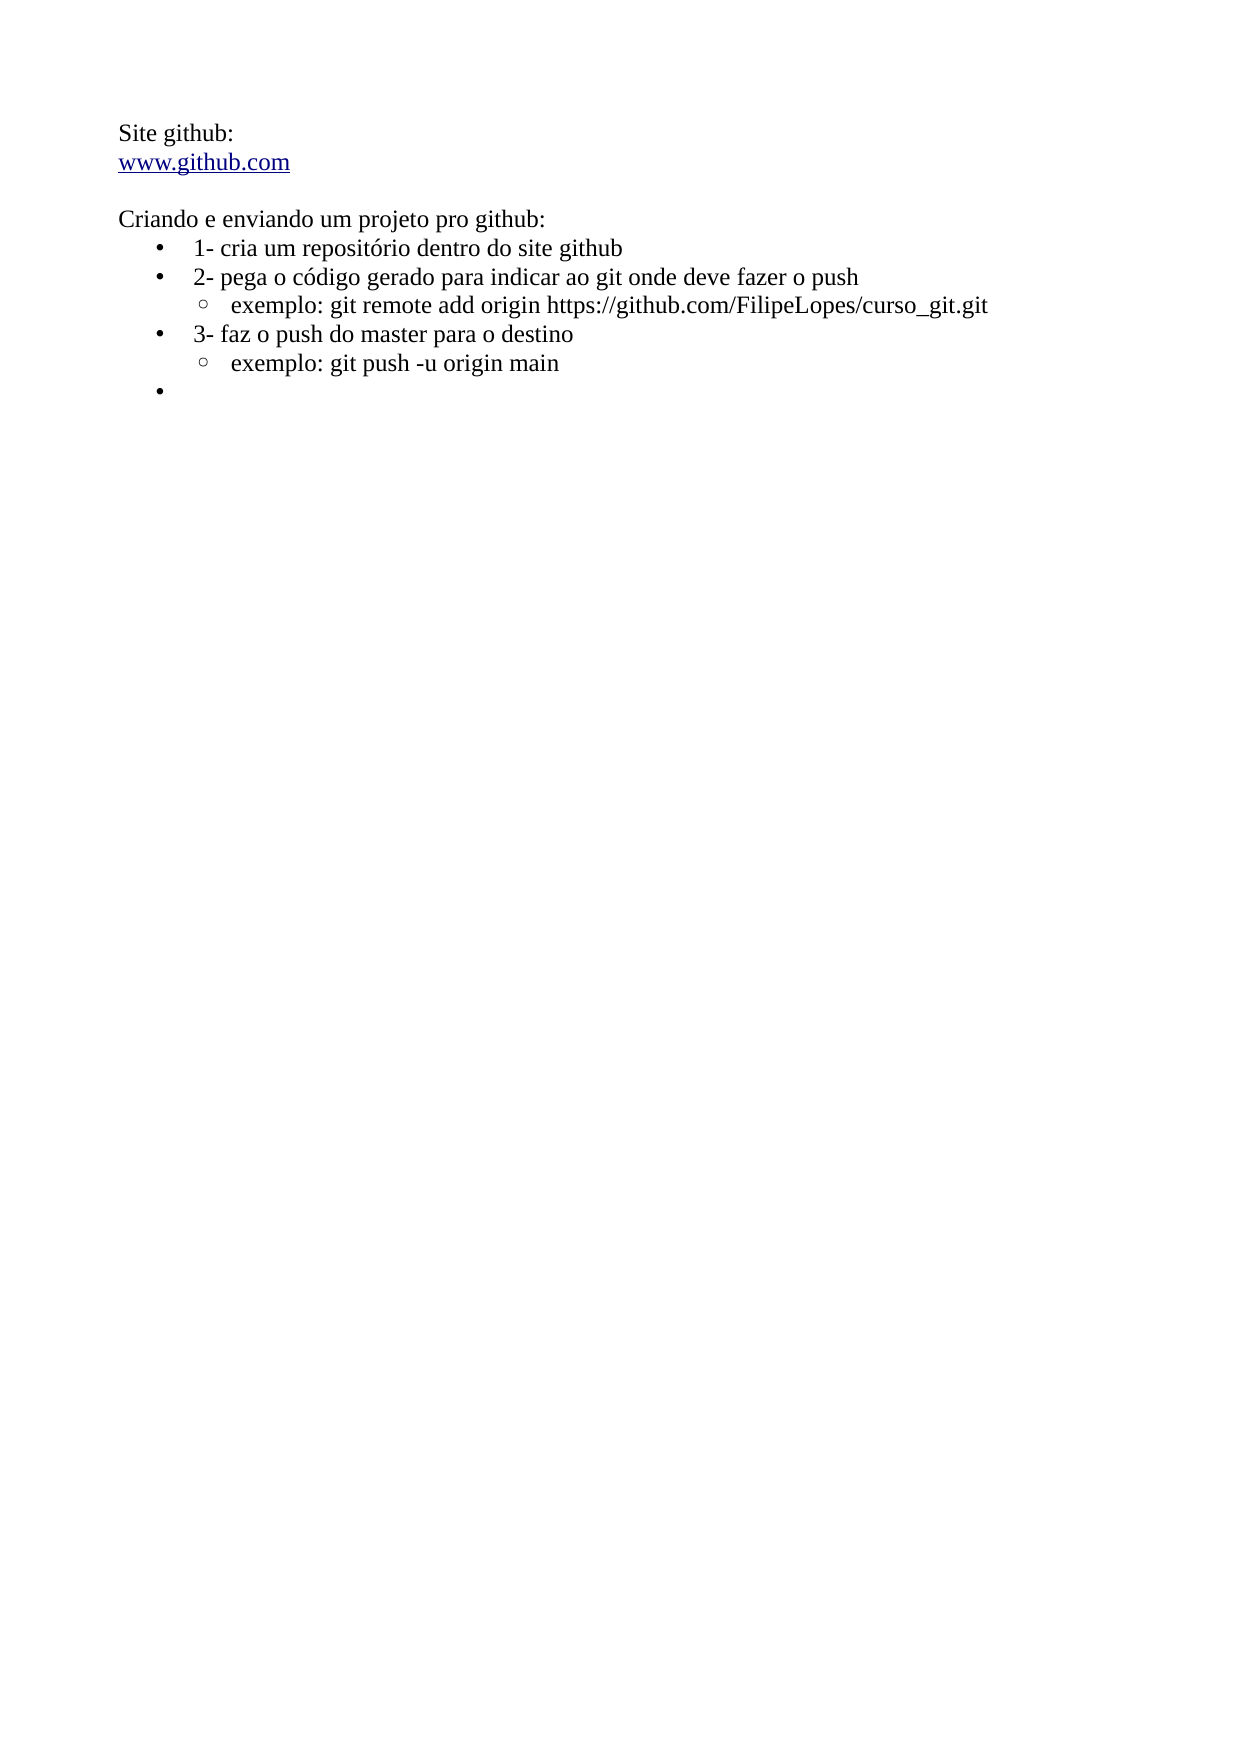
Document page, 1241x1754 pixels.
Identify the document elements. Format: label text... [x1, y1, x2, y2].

text www.github.com [118, 147, 1122, 176]
list exemplo: git push -u origin main [193, 348, 1122, 377]
list 1- cria um repositório dentro do site github [156, 233, 1122, 262]
list exemplo: git remote add origin https://github.com/FilipeLopes/curso_git.git [193, 291, 1122, 319]
list 2- pega o código gerado para indicar ao git onde deve fazer o push [156, 262, 1122, 291]
list 3- faz o push do master para o destino [156, 319, 1122, 348]
text Site github: [118, 118, 1122, 147]
text Criando e enviando um projeto pro github: [118, 204, 1122, 233]
